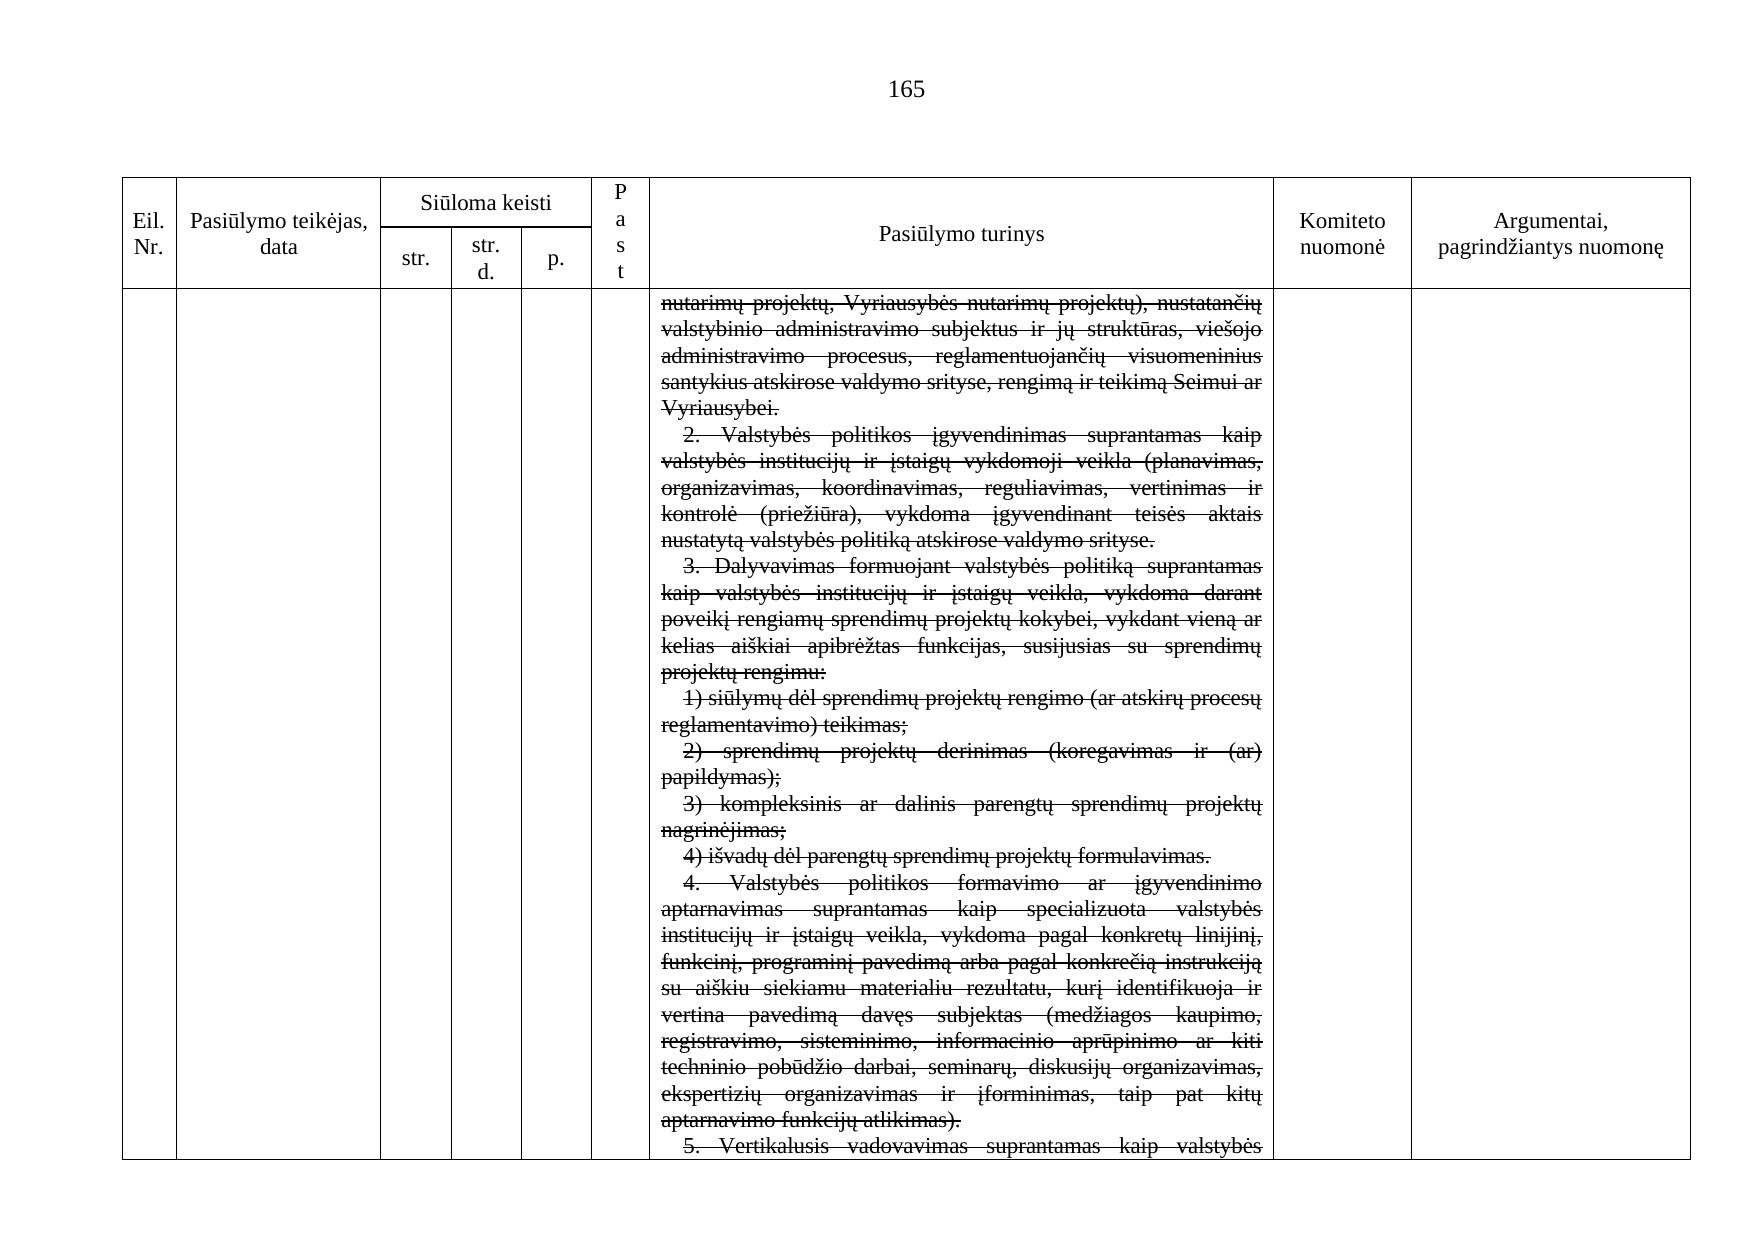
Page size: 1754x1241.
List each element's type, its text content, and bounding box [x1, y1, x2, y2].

table_header Pasiūlymo turinys [650, 178, 1273, 288]
table_cell [381, 289, 451, 1159]
table_header Argumentai, pagrindžiantys nuomonę [1412, 178, 1690, 288]
table_cell str. d. [452, 228, 521, 288]
table_cell [177, 289, 380, 1159]
table_cell [1274, 289, 1411, 1159]
table_cell [452, 289, 521, 1159]
table_header Eil. Nr. [123, 178, 176, 288]
table_cell str. [381, 228, 451, 288]
table_header Siūloma keisti [381, 178, 591, 226]
table_header Komiteto nuomonė [1274, 178, 1411, 288]
table_cell [522, 289, 591, 1159]
table_header Pasiūlymo teikėjas, data [177, 178, 380, 288]
table_cell p. [522, 228, 591, 288]
table_cell nutarimų projektų, Vyriausybės nutarimų projektų), nustatančių valstybinio administravimo subjektus ir jų struktūras, viešojo administravimo procesus, reglamentuojančių visuomeninius santykius atskirose valdymo srityse, rengimą ir teikimą Seimui ar Vyriausybei. 2. Valstybės politikos įgyvendinimas suprantamas kaip valstybės institucijų ir įstaigų vykdomoji veikla (planavimas, organizavimas, koordinavimas, reguliavimas, vertinimas ir kontrolė (priežiūra), vykdoma įgyvendinant teisės aktais nustatytą valstybės politiką atskirose valdymo srityse. 3. Dalyvavimas formuojant valstybės politiką suprantamas kaip valstybės institucijų ir įstaigų veikla, vykdoma darant poveikį rengiamų sprendimų projektų kokybei, vykdant vieną ar kelias aiškiai apibrėžtas funkcijas, susijusias su sprendimų projektų rengimu: 1) siūlymų dėl sprendimų projektų rengimo (ar atskirų procesų reglamentavimo) teikimas; 2) sprendimų projektų derinimas (koregavimas ir (ar) papildymas); 3) kompleksinis ar dalinis parengtų sprendimų projektų nagrinėjimas; 4) išvadų dėl parengtų sprendimų projektų formulavimas. 4. Valstybės politikos formavimo ar įgyvendinimo aptarnavimas suprantamas kaip specializuota valstybės institucijų ir įstaigų veikla, vykdoma pagal konkretų linijinį, funkcinį, programinį pavedimą arba pagal konkrečią instrukciją su aiškiu siekiamu materialiu rezultatu, kurį identifikuoja ir vertina pavedimą davęs subjektas (medžiagos kaupimo, registravimo, sisteminimo, informacinio aprūpinimo ar kiti techninio pobūdžio darbai, seminarų, diskusijų organizavimas, ekspertizių organizavimas ir įforminimas, taip pat kitų aptarnavimo funkcijų atlikimas). 5. Vertikalusis vadovavimas suprantamas kaip valstybės [650, 289, 1273, 1159]
table_cell [592, 289, 649, 1159]
table_header Pastabos [592, 178, 649, 288]
table_cell [1412, 289, 1690, 1159]
table_cell [123, 289, 176, 1159]
